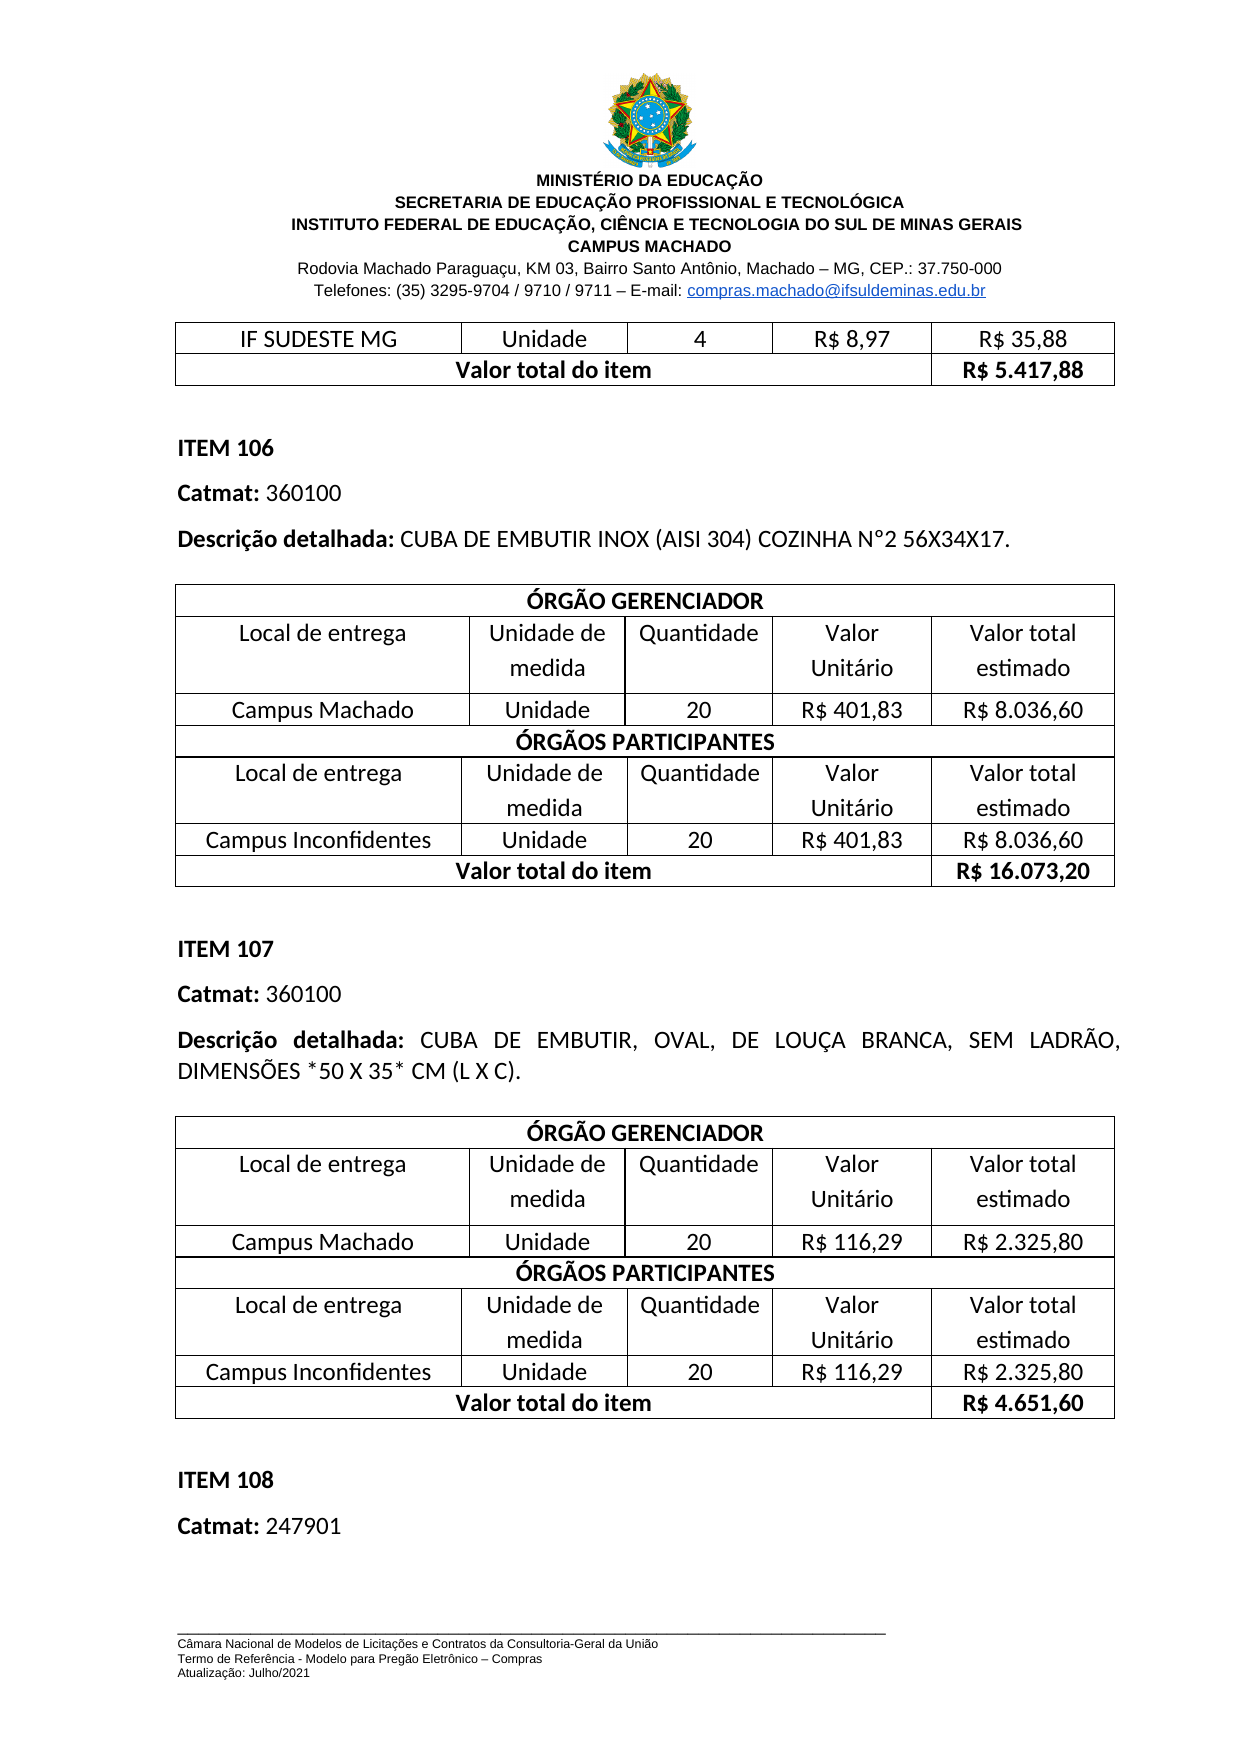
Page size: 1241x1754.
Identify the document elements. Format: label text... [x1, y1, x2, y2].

table_cell Valor Unitário [773, 1289, 931, 1354]
table_cell Campus Inconfidentes [176, 1356, 461, 1386]
table_cell R$ 35,88 [932, 323, 1114, 353]
table_cell Unidade [462, 1356, 627, 1386]
table_header ÓRGÃO GERENCIADOR [176, 1117, 1114, 1147]
table_cell R$ 116,29 [773, 1356, 931, 1386]
table_cell Unidade de medida [462, 758, 627, 823]
table_cell Quantidade [628, 1289, 772, 1354]
table_cell Valor total estimado [932, 617, 1114, 693]
table_cell Local de entrega [176, 758, 461, 823]
table_cell Valor total estimado [932, 1149, 1114, 1225]
text ITEM 108 [177, 1464, 1122, 1495]
picture [603, 73, 697, 168]
text Catmat: 360100 [177, 978, 1122, 1009]
table_cell R$ 4.651,60 [932, 1387, 1114, 1418]
table_cell Quantidade [626, 617, 772, 693]
table_cell Unidade de medida [462, 1289, 627, 1354]
table_header ÓRGÃO GERENCIADOR [176, 585, 1114, 616]
table_cell Valor total estimado [932, 758, 1114, 823]
table_cell Local de entrega [176, 1149, 469, 1225]
table_cell Quantidade [628, 758, 772, 823]
table_cell Unidade [470, 1226, 624, 1256]
table_cell R$ 401,83 [773, 694, 931, 725]
table_cell R$ 401,83 [773, 824, 931, 854]
text Catmat: 247901 [177, 1510, 1122, 1541]
table_cell Valor total estimado [932, 1289, 1114, 1354]
table_cell Local de entrega [176, 1289, 461, 1354]
table_cell IF SUDESTE MG [176, 323, 461, 353]
table_cell R$ 5.417,88 [932, 354, 1114, 385]
table_cell R$ 2.325,80 [932, 1226, 1114, 1256]
table_cell Local de entrega [176, 617, 469, 693]
table_cell Campus Machado [176, 694, 469, 725]
table_cell 20 [626, 1226, 772, 1256]
table_cell 20 [628, 824, 772, 854]
table_cell R$ 8,97 [773, 323, 931, 353]
table_cell Quantidade [626, 1149, 772, 1225]
table_cell Campus Inconfidentes [176, 824, 461, 854]
table_cell Unidade [470, 694, 624, 725]
table_cell Unidade [462, 824, 627, 854]
text Descrição detalhada: CUBA DE EMBUTIR, OVAL, DE LOUÇA BRANCA, SEM LADRÃO, DIMENSÕES *50 X 35* CM (L X C). [177, 1024, 1122, 1085]
text ITEM 106 [177, 432, 1122, 462]
table_cell Unidade de medida [470, 1149, 624, 1225]
text ITEM 107 [177, 933, 1122, 963]
table_cell R$ 16.073,20 [932, 856, 1114, 886]
table_cell Valor Unitário [773, 758, 931, 823]
table_cell Campus Machado [176, 1226, 469, 1256]
table_cell ÓRGÃOS PARTICIPANTES [176, 1258, 1114, 1288]
picture [643, 163, 658, 168]
table_cell ÓRGÃOS PARTICIPANTES [176, 726, 1114, 756]
table_cell 20 [628, 1356, 772, 1386]
table_cell 20 [626, 694, 772, 725]
table_cell Valor total do item [176, 354, 931, 385]
table_cell Valor total do item [176, 856, 931, 886]
table_cell Valor Unitário [773, 617, 931, 693]
table_cell R$ 8.036,60 [932, 694, 1114, 725]
table_cell Valor total do item [176, 1387, 931, 1418]
table_cell Valor Unitário [773, 1149, 931, 1225]
table_cell Unidade de medida [470, 617, 624, 693]
table_cell Unidade [462, 323, 627, 353]
text Descrição detalhada: CUBA DE EMBUTIR INOX (AISI 304) COZINHA Nº2 56X34X17. [177, 523, 1122, 554]
table_cell R$ 2.325,80 [932, 1356, 1114, 1386]
picture [669, 149, 680, 155]
table_cell 4 [628, 323, 772, 353]
table_cell R$ 116,29 [773, 1226, 931, 1256]
text Catmat: 360100 [177, 477, 1122, 508]
table_cell R$ 8.036,60 [932, 824, 1114, 854]
